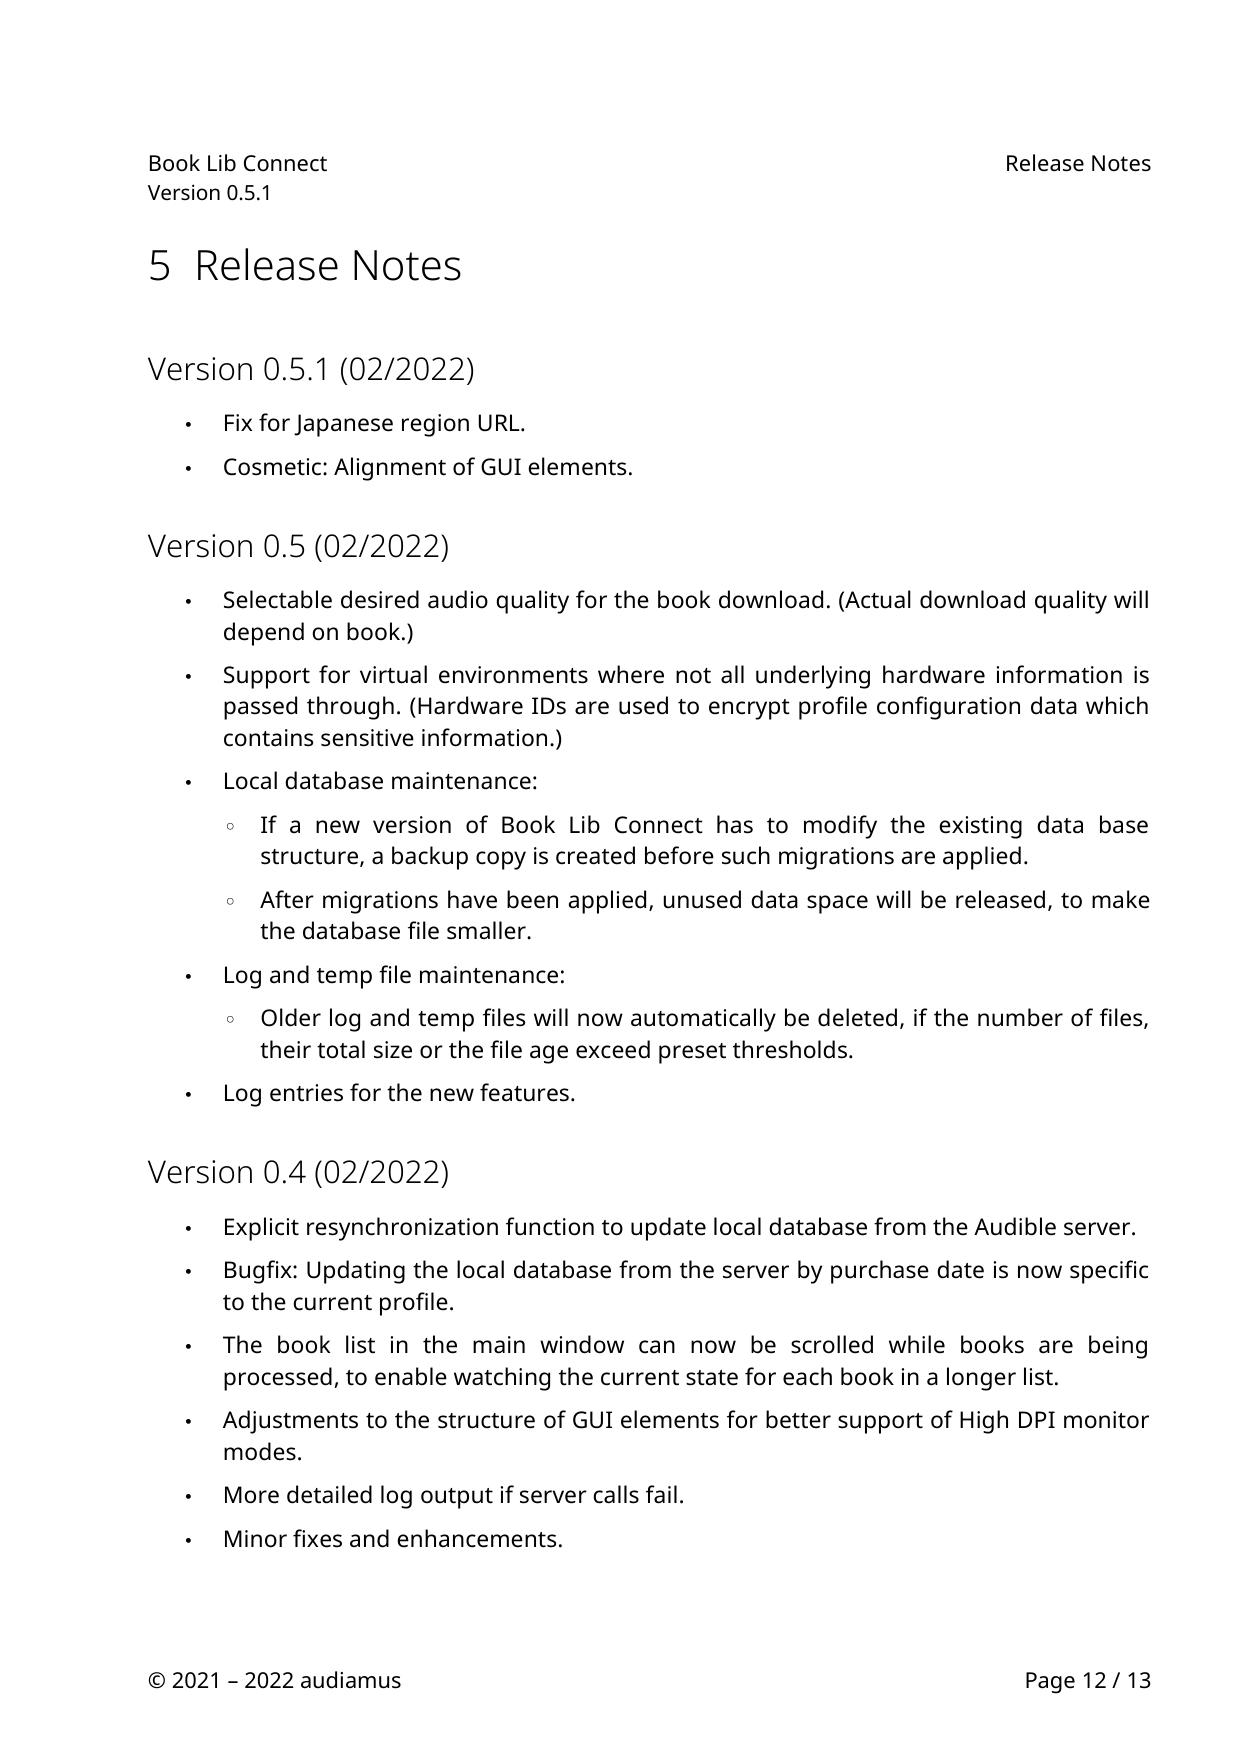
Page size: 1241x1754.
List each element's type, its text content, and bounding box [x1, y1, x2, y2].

list More detailed log output if server calls fail. [185, 1479, 1152, 1510]
list The book list in the main window can now be scrolled while books are being processed, to enable watching the current state for each book in a longer list. [185, 1329, 1152, 1392]
list After migrations have been applied, unused data space will be released, to make the database file smaller. [223, 884, 1152, 946]
list Selectable desired audio quality for the book download. (Actual download quality will depend on book.) [185, 584, 1152, 647]
list Adjustments to the structure of GUI elements for better support of High DPI monitor modes. [185, 1404, 1152, 1467]
list Local database maintenance: [185, 765, 1152, 796]
list Fix for Japanese region URL. [185, 407, 1152, 438]
list Cosmetic: Alignment of GUI elements. [185, 451, 1152, 482]
list If a new version of Book Lib Connect has to modify the existing data base structure, a backup copy is created before such migrations are applied. [223, 809, 1152, 871]
list Bugfix: Updating the local database from the server by purchase date is now specific to the current profile. [185, 1254, 1152, 1317]
list Explicit resynchronization function to update local database from the Audible server. [185, 1211, 1152, 1242]
list Log and temp file maintenance: [185, 959, 1152, 990]
subtitle Release Notes [148, 235, 1152, 292]
list Support for virtual environments where not all underlying hardware information is passed through. (Hardware IDs are used to encrypt profile configuration data which contains sensitive information.) [185, 659, 1152, 753]
list Older log and temp files will now automatically be deleted, if the number of files, their total size or the file age exceed preset thresholds. [223, 1002, 1152, 1065]
subtitle Version 0.5 (02/2022) [148, 524, 1152, 566]
subtitle Version 0.4 (02/2022) [148, 1150, 1152, 1193]
list Log entries for the new features. [185, 1077, 1152, 1108]
list Minor fixes and enhancements. [185, 1523, 1152, 1554]
subtitle Version 0.5.1 (02/2022) [148, 347, 1152, 389]
